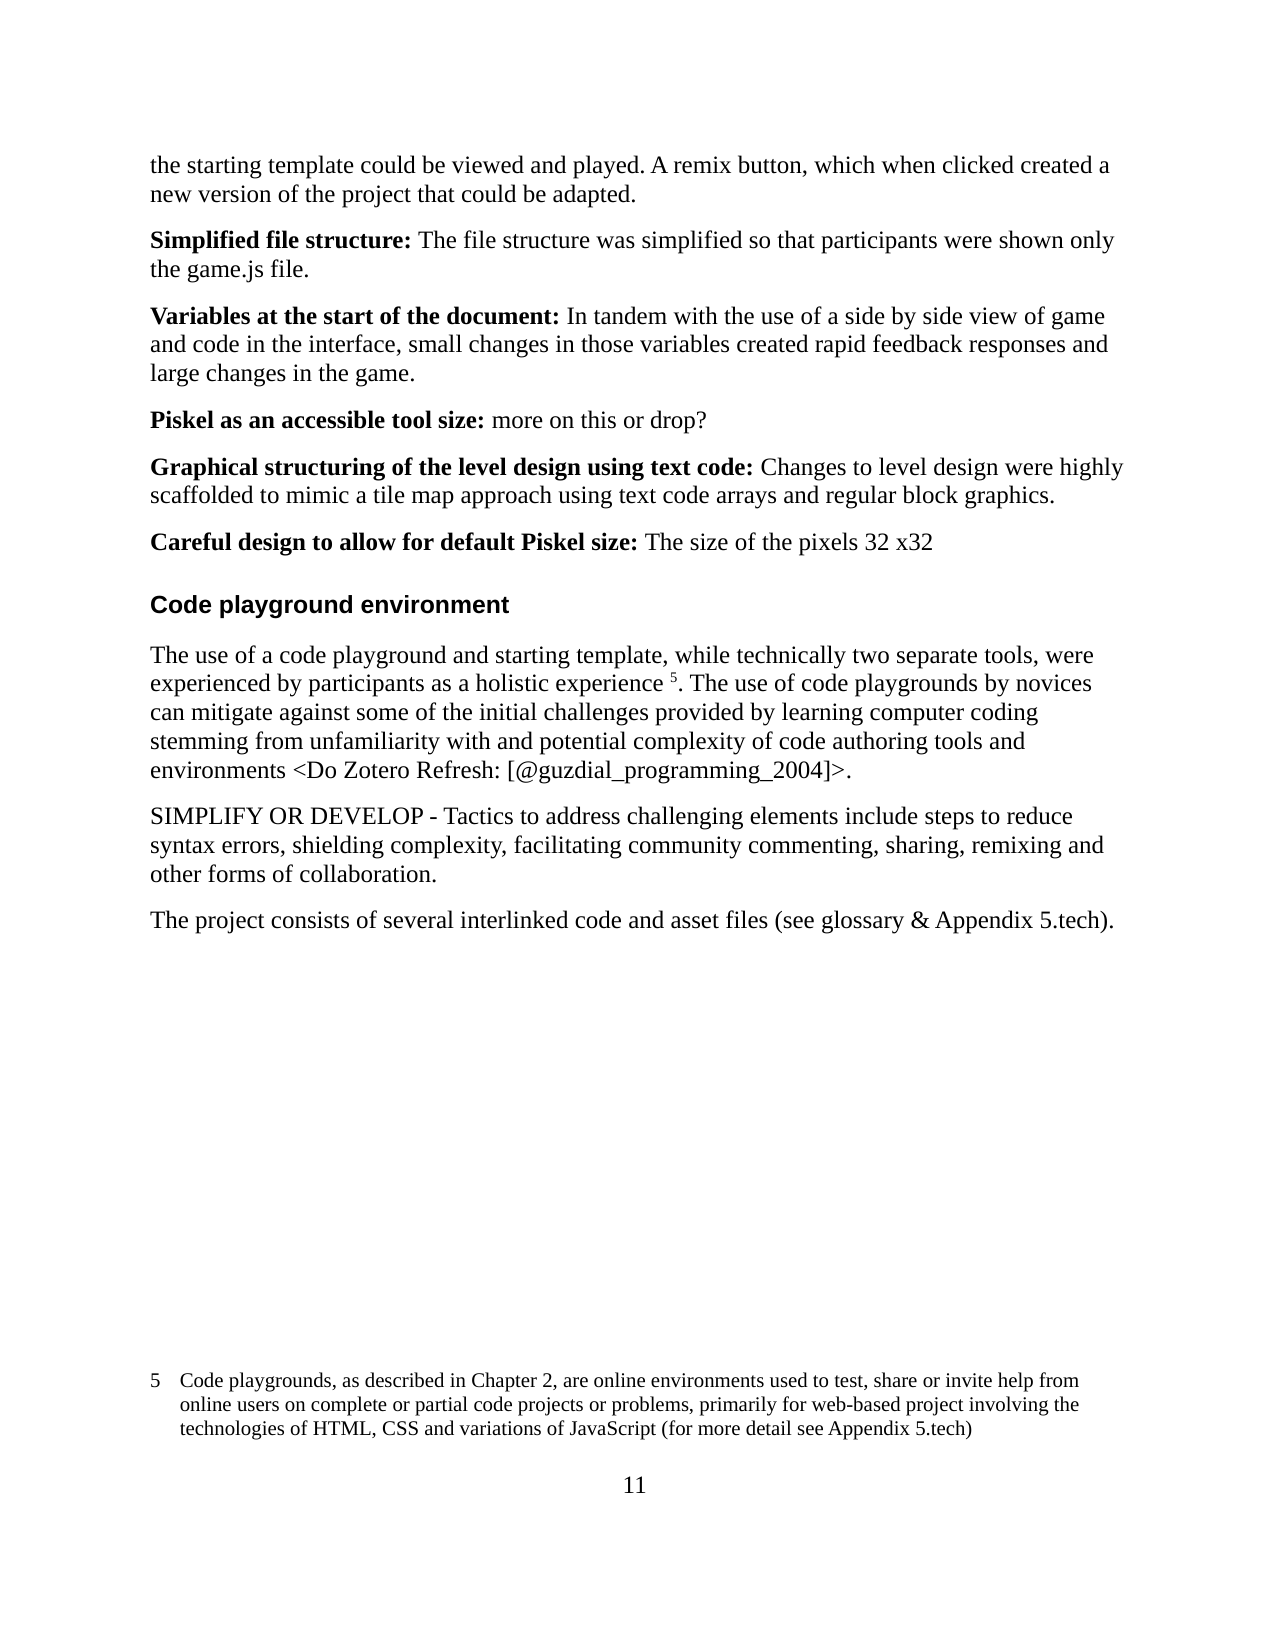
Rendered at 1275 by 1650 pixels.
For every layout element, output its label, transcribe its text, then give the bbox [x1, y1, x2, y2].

text Code playgrounds, as described in Chapter 2, are online environments used to test, share or invite help from online users on complete or partial code projects or problems, primarily for web-based project involving the technologies of HTML, CSS and variations of JavaScript (for more detail see Appendix 5.tech) [150, 1368, 1125, 1440]
text Graphical structuring of the level design using text code: Changes to level design were highly scaffolded to mimic a tile map approach using text code arrays and regular block graphics. [150, 452, 1125, 509]
text Piskel as an accessible tool size: more on this or drop? [150, 405, 1125, 434]
text Simplified file structure: The file structure was simplified so that participants were shown only the game.js file. [150, 225, 1125, 283]
subtitle Code playground environment [150, 590, 1125, 618]
text Variables at the start of the document: In tandem with the use of a side by side view of game and code in the interface, small changes in those variables created rapid feedback responses and large changes in the game. [150, 301, 1125, 387]
text The project consists of several interlinked code and asset files (see glossary & Appendix 5.tech). [150, 906, 1125, 934]
text The use of a code playground and starting template, while technically two separate tools, were experienced by participants as a holistic experience . The use of code playgrounds by novices can mitigate against some of the initial challenges provided by learning computer coding stemming from unfamiliarity with and potential complexity of code authoring tools and environments <Do Zotero Refresh: [@guzdial_programming_2004]>. [150, 640, 1125, 783]
text Careful design to allow for default Piskel size: The size of the pixels 32 x32 [150, 527, 1125, 556]
text the starting template could be viewed and played. A remix button, which when clicked created a new version of the project that could be adapted. [150, 150, 1125, 207]
text SIMPLIFY OR DEVELOP - Tactics to address challenging elements include steps to reduce syntax errors, shielding complexity, facilitating community commenting, sharing, remixing and other forms of collaboration. [150, 801, 1125, 888]
